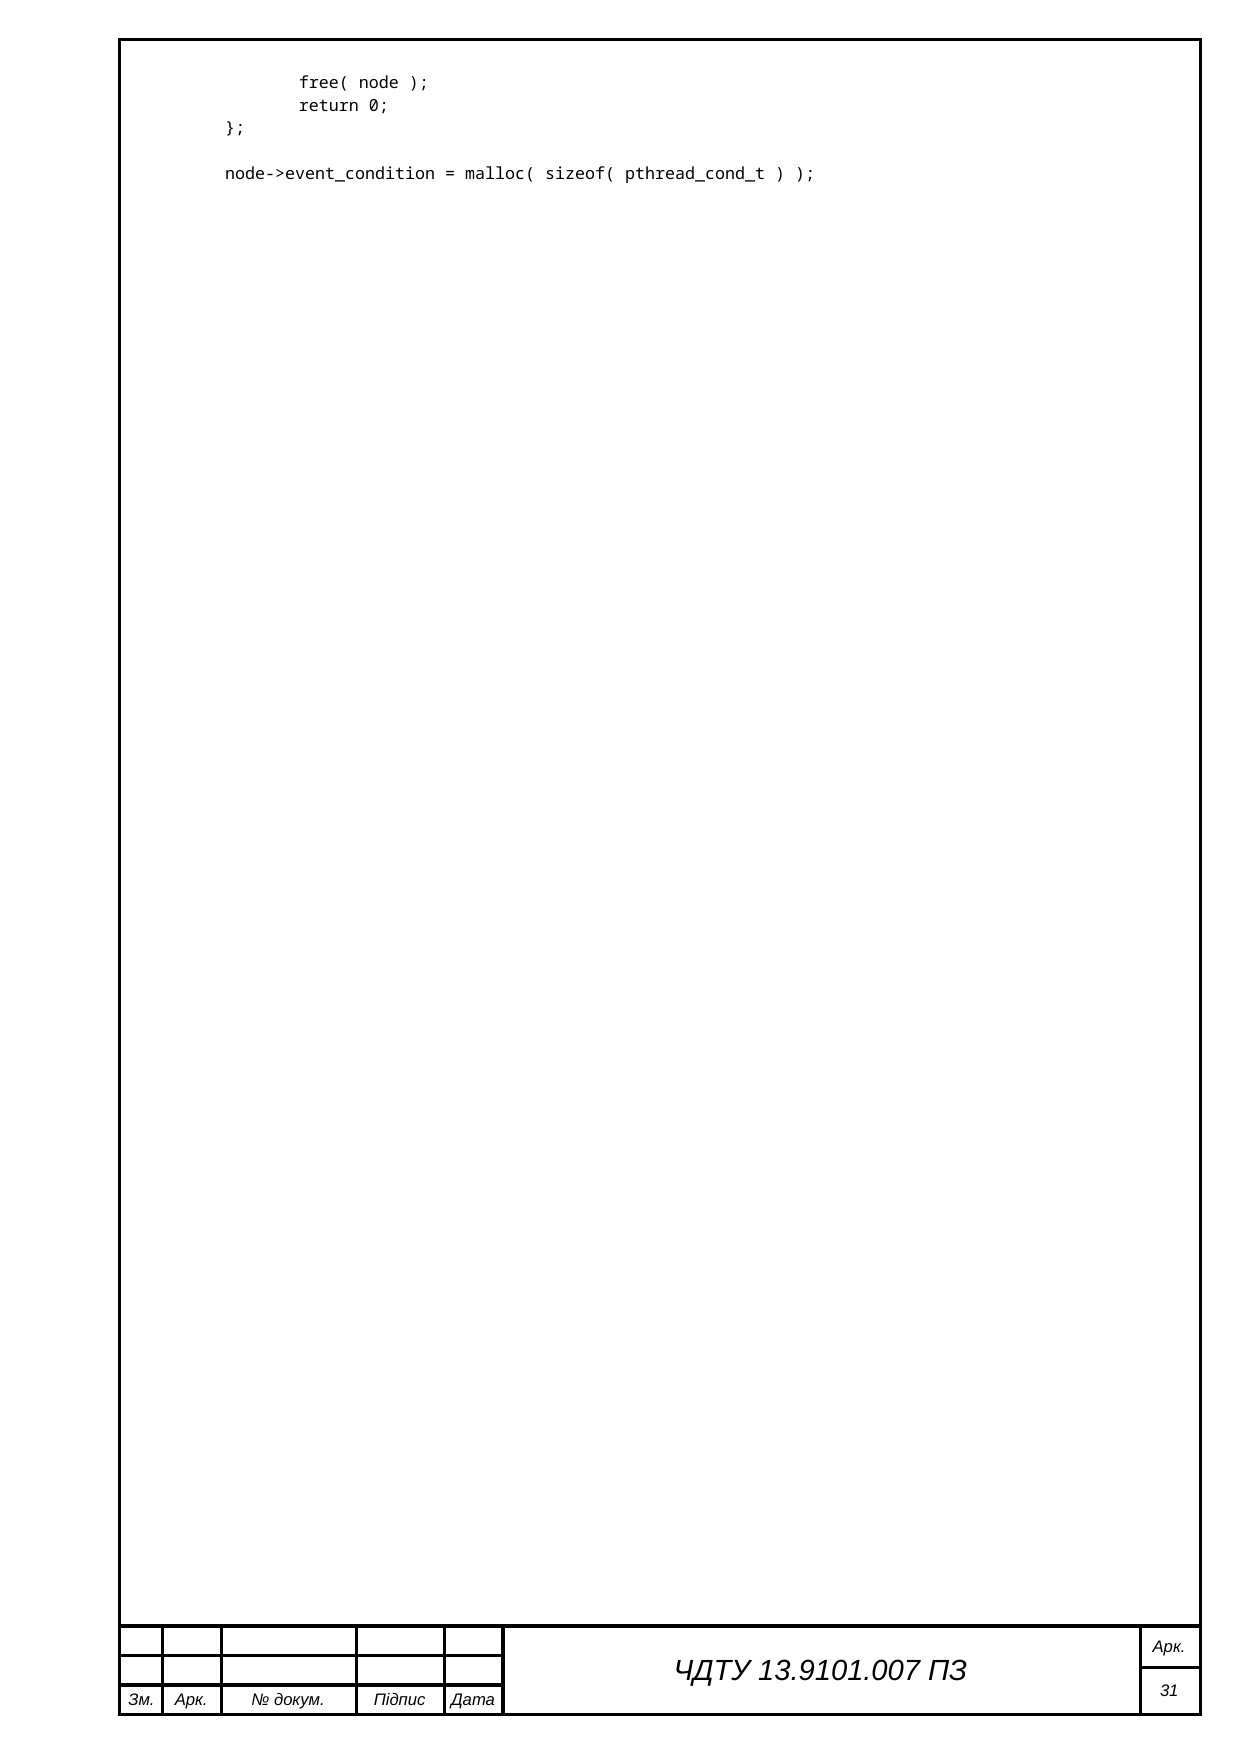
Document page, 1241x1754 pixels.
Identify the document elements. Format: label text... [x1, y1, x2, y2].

text }; [151, 116, 1170, 139]
text return 0; [151, 93, 1170, 116]
text free( node ); [151, 71, 1170, 93]
text node->event_condition = malloc( sizeof( pthread_cond_t ) ); [151, 161, 1170, 184]
